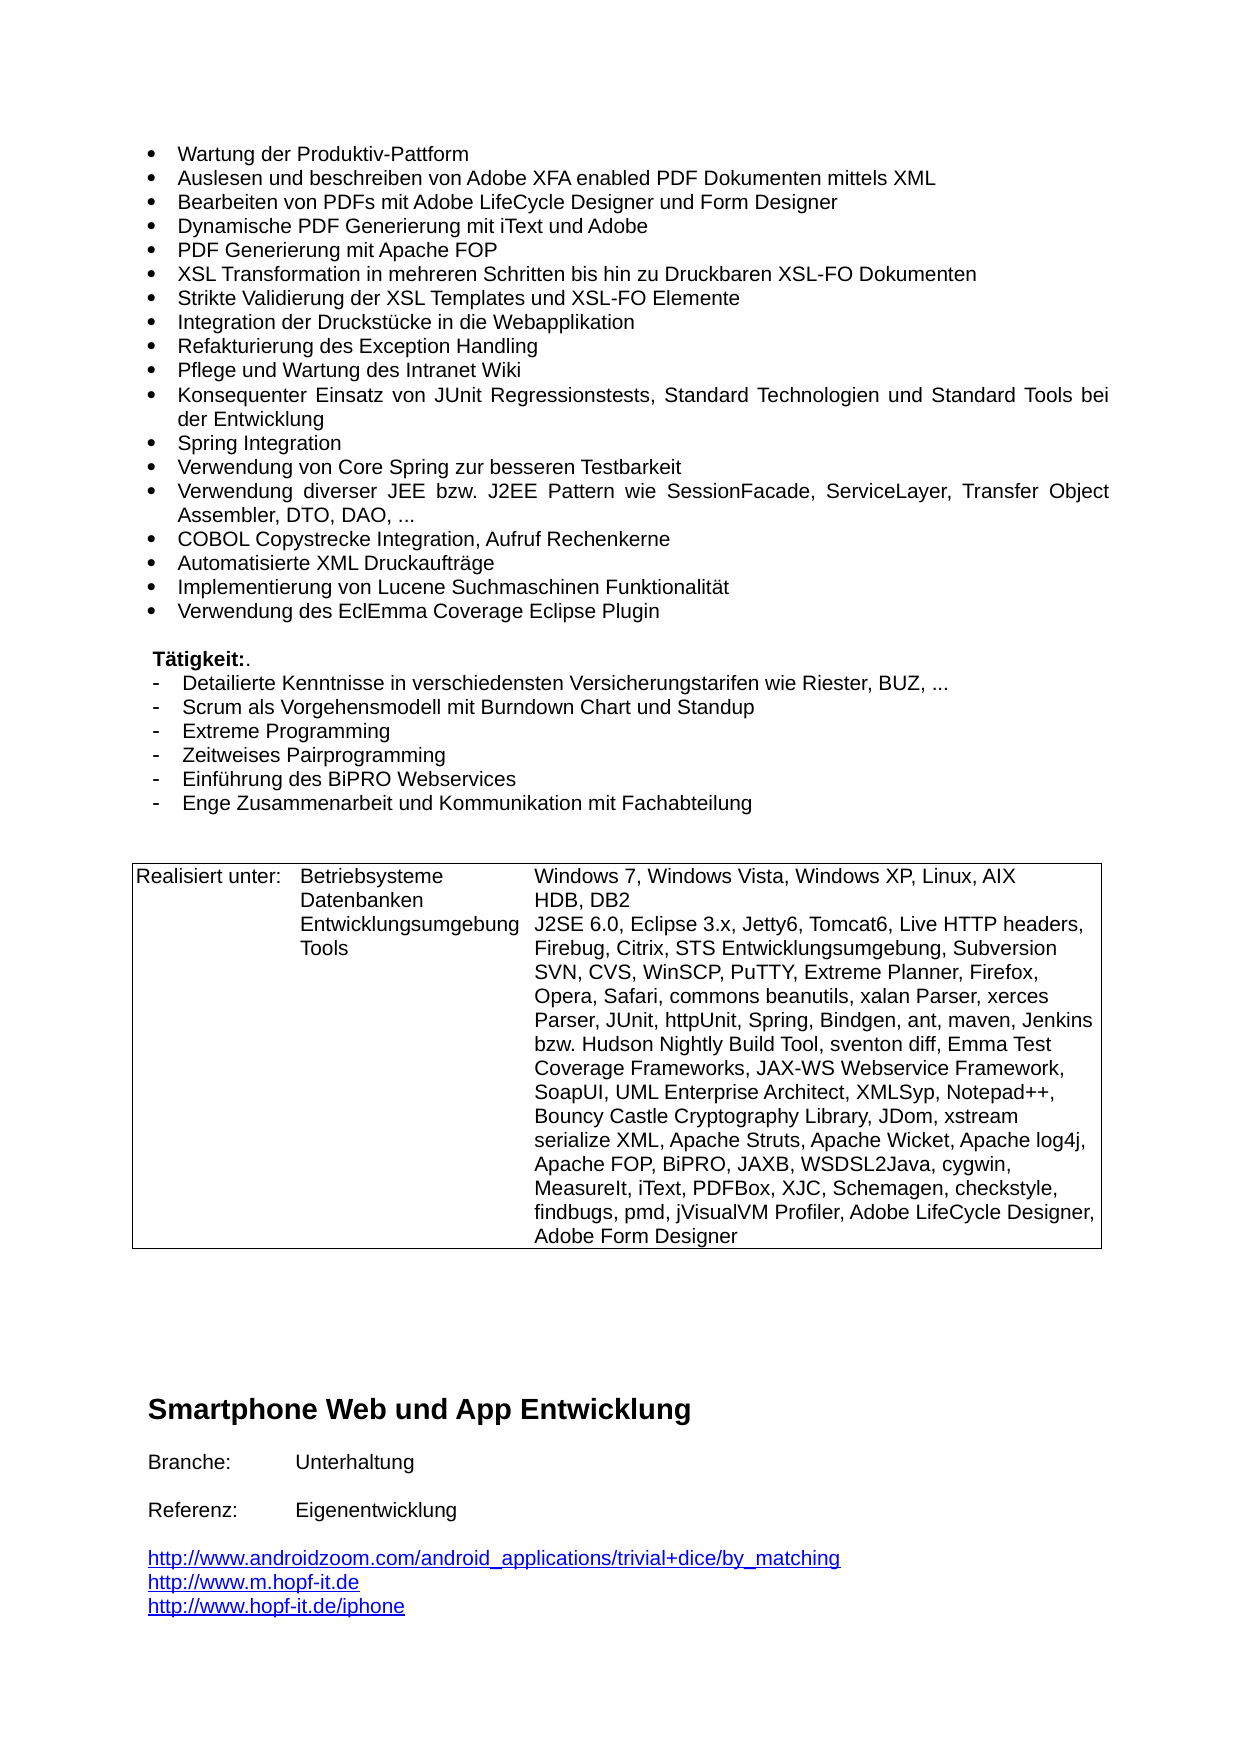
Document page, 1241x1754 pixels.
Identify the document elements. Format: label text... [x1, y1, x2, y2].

text Referenz: Eigenentwicklung [148, 1498, 1110, 1522]
table_cell J2SE 6.0, Eclipse 3.x, Jetty6, Tomcat6, Live HTTP headers, Firebug, Citrix, STS Entwicklungsumgebung, Subversion SVN, CVS, WinSCP, PuTTY, Extreme Planner, Firefox, Opera, Safari, commons beanutils, xalan Parser, xerces Parser, JUnit, httpUnit, Spring, Bindgen, ant, maven, Jenkins bzw. Hudson Nightly Build Tool, sventon diff, Emma Test Coverage Frameworks, JAX-WS Webservice Framework, SoapUI, UML Enterprise Architect, XMLSyp, Notepad++, Bouncy Castle Cryptography Library, JDom, xstream serialize XML, Apache Struts, Apache Wicket, Apache log4j, Apache FOP, BiPRO, JAXB, WSDSL2Java, cygwin, MeasureIt, iText, PDFBox, XJC, Schemagen, checkstyle, findbugs, pmd, jVisualVM Profiler, Adobe LifeCycle Designer, Adobe Form Designer [531, 912, 1101, 1247]
list Detailierte Kenntnisse in verschiedensten Versicherungstarifen wie Riester, BUZ, ... [152, 671, 1110, 695]
list Automatisierte XML Druckaufträge [148, 551, 1110, 575]
table_cell Entwicklungsumgebung Tools [297, 912, 531, 1247]
list Refakturierung des Exception Handling [148, 334, 1110, 358]
list Einführung des BiPRO Webservices [152, 767, 1110, 791]
list Zeitweises Pairprogramming [152, 743, 1110, 767]
list Scrum als Vorgehensmodell mit Burndown Chart und Standup [152, 695, 1110, 719]
list Wartung der Produktiv-Pattform [148, 142, 1110, 166]
list Pflege und Wartung des Intranet Wiki [148, 358, 1110, 382]
text Smartphone Web und App Entwicklung [148, 1392, 1110, 1426]
list COBOL Copystrecke Integration, Aufruf Rechenkerne [148, 527, 1110, 551]
list PDF Generierung mit Apache FOP [148, 238, 1110, 262]
list Verwendung von Core Spring zur besseren Testbarkeit [148, 454, 1110, 478]
text http://www.androidzoom.com/android_applications/trivial+dice/by_matching [148, 1546, 1110, 1569]
list Integration der Druckstücke in die Webapplikation [148, 310, 1110, 334]
list Konsequenter Einsatz von JUnit Regressionstests, Standard Technologien und Standard Tools bei der Entwicklung [148, 382, 1110, 430]
text Branche: Unterhaltung [148, 1450, 1110, 1474]
table_header Betriebsysteme Datenbanken [297, 864, 531, 912]
list Auslesen und beschreiben von Adobe XFA enabled PDF Dokumenten mittels XML [148, 166, 1110, 190]
table_cell [133, 912, 297, 1247]
text Tätigkeit:. [152, 647, 1110, 671]
list Strikte Validierung der XSL Templates und XSL-FO Elemente [148, 286, 1110, 310]
table_header Realisiert unter: [133, 864, 297, 912]
list XSL Transformation in mehreren Schritten bis hin zu Druckbaren XSL-FO Dokumenten [148, 262, 1110, 286]
table_header Windows 7, Windows Vista, Windows XP, Linux, AIX HDB, DB2 [531, 864, 1101, 912]
text http://www.m.hopf-it.de [148, 1569, 1110, 1593]
list Dynamische PDF Generierung mit iText und Adobe [148, 214, 1110, 238]
list Verwendung diverser JEE bzw. J2EE Pattern wie SessionFacade, ServiceLayer, Transfer Object Assembler, DTO, DAO, ... [148, 478, 1110, 527]
list Spring Integration [148, 430, 1110, 454]
list Enge Zusammenarbeit und Kommunikation mit Fachabteilung [152, 791, 1110, 815]
list Verwendung des EclEmma Coverage Eclipse Plugin [148, 599, 1110, 623]
list Extreme Programming [152, 719, 1110, 743]
text http://www.hopf-it.de/iphone [148, 1593, 1110, 1617]
list Bearbeiten von PDFs mit Adobe LifeCycle Designer und Form Designer [148, 190, 1110, 214]
list Implementierung von Lucene Suchmaschinen Funktionalität [148, 575, 1110, 599]
